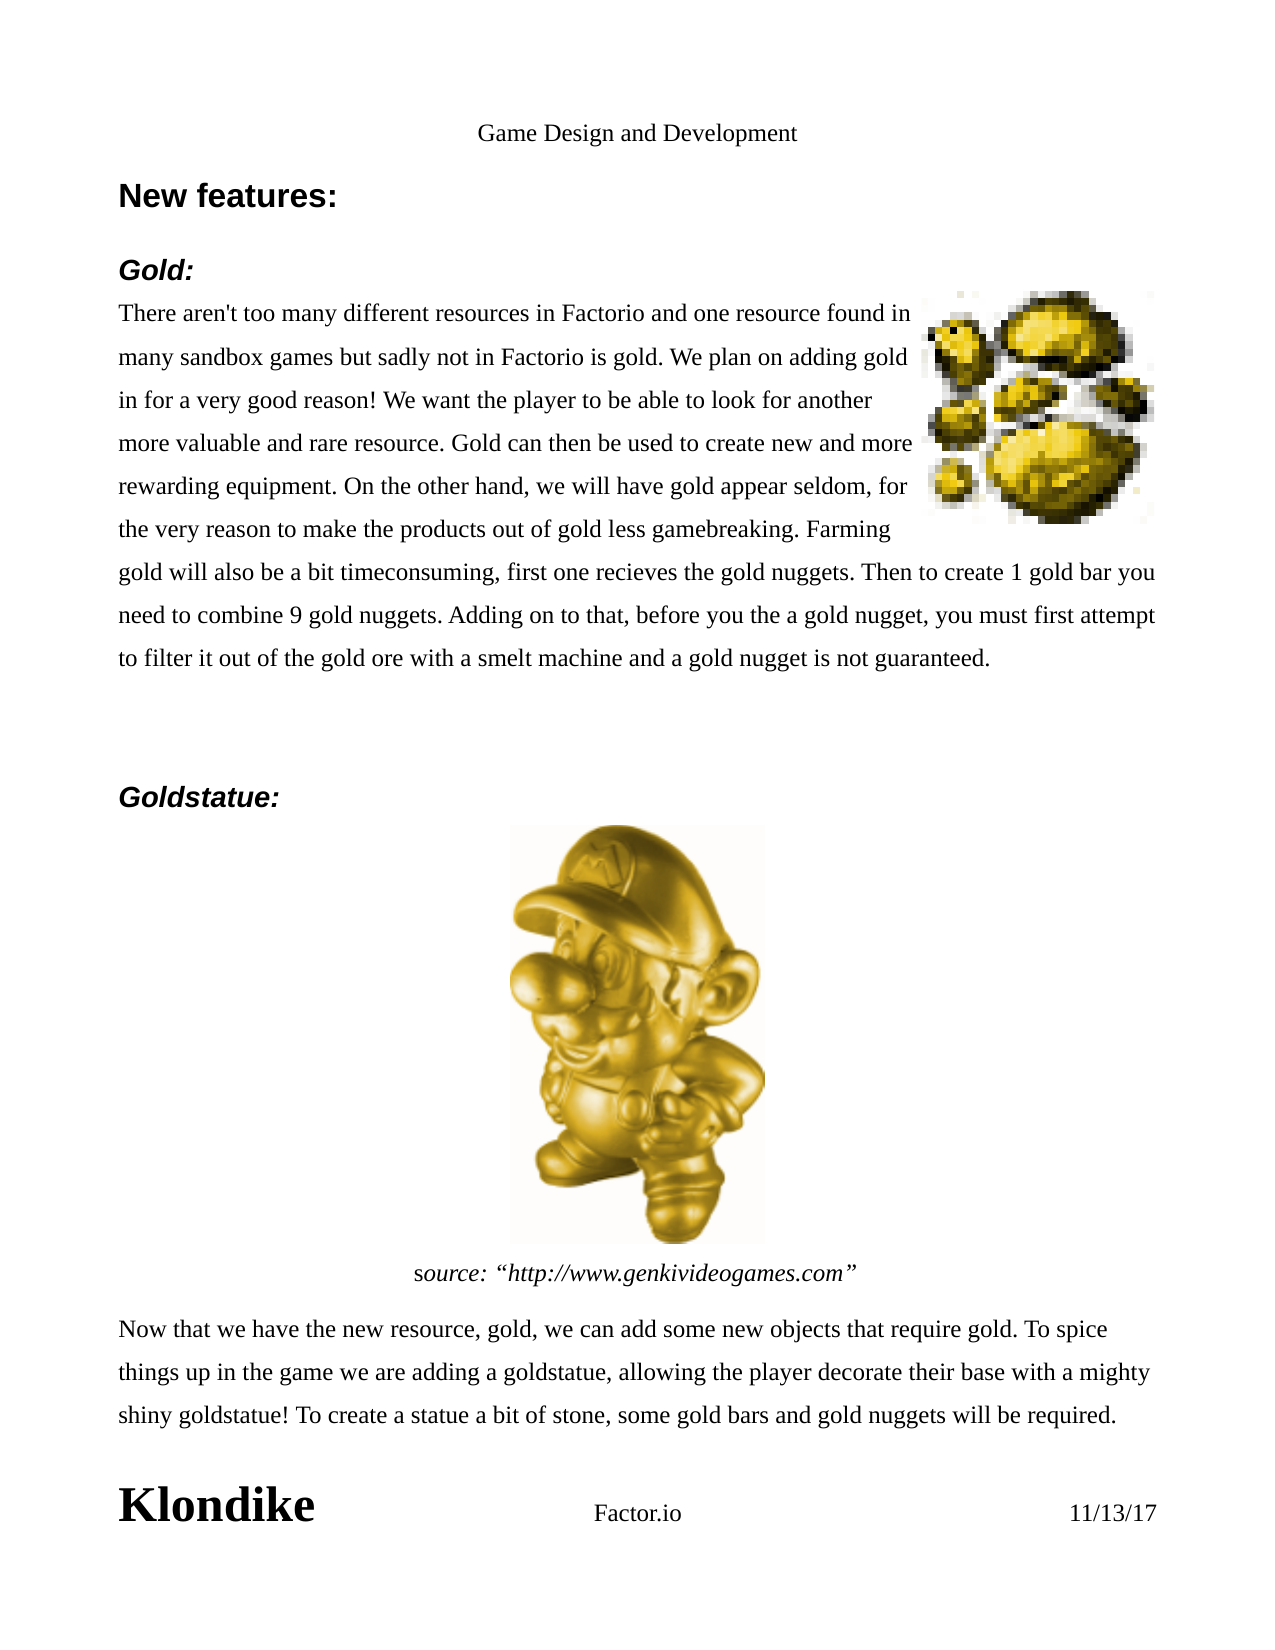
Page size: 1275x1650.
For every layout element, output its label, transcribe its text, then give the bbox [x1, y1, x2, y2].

subtitle New features: [118, 176, 1157, 215]
text Now that we have the new resource, gold, we can add some new objects that require gold. To spice things up in the game we are adding a goldstatue, allowing the player decorate their base with a mighty shiny goldstatue! To create a statue a bit of stone, some gold bars and gold nuggets will be required. [118, 1314, 1157, 1429]
picture [510, 825, 765, 1244]
text source: “http://www.genkivideogames.com” [118, 1244, 1157, 1287]
picture [921, 291, 1155, 524]
text There aren't too many different resources in Factorio and one resource found in many sandbox games but sadly not in Factorio is gold. We plan on adding gold in for a very good reason! We want the player to be able to look for another more valuable and rare resource. Gold can then be used to create new and more rewarding equipment. On the other hand, we will have gold appear seldom, for the very reason to make the products out of gold less gamebreaking. Farming gold will also be a bit timeconsuming, first one recieves the gold nuggets. Then to create 1 gold bar you need to combine 9 gold nuggets. Adding on to that, before you the a gold nugget, you must first attempt to filter it out of the gold ore with a smelt machine and a gold nugget is not guaranteed. [118, 298, 1157, 672]
subtitle Goldstatue: [118, 780, 1157, 813]
subtitle Gold: [118, 252, 1157, 286]
